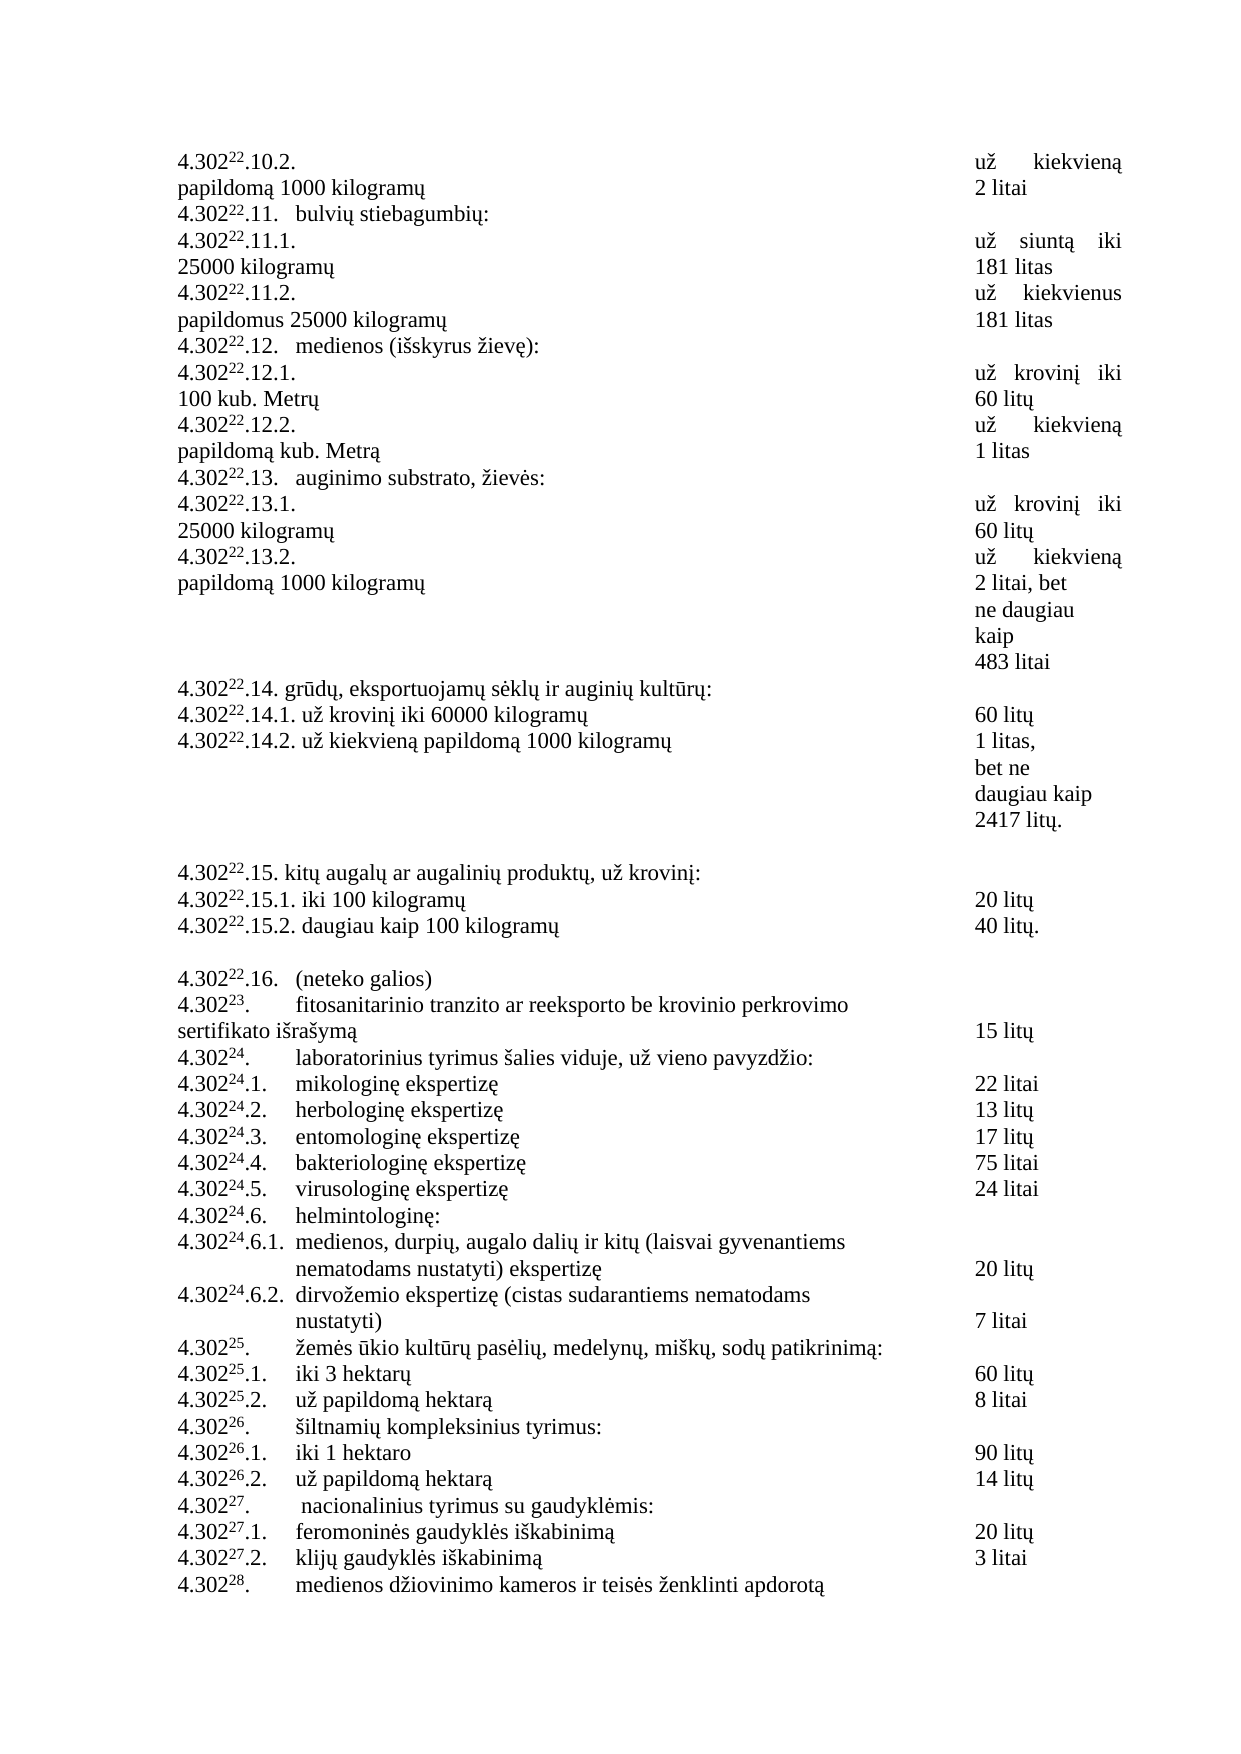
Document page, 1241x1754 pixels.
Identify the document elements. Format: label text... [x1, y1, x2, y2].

text 4.30222.15.2. daugiau kaip 100 kilogramų 40 litų. [177, 912, 1122, 938]
text 4.30222.14.2. už kiekvieną papildomą 1000 kilogramų 1 litas, [177, 727, 1122, 754]
text bet ne [177, 754, 1122, 780]
text 4.30222.11.1. už siuntą iki 25000 kilogramų 181 litas [177, 227, 1122, 279]
text 4.30224.4. bakteriologinę ekspertizę 75 litai [177, 1149, 1122, 1176]
text 4.30224.6.2. dirvožemio ekspertizę (cistas sudarantiems nematodams [177, 1281, 1122, 1307]
text kaip [974, 622, 1122, 648]
text 4.30224.6. helmintologinę: [177, 1202, 1122, 1228]
text 4.30225.1. iki 3 hektarų 60 litų [177, 1360, 1122, 1386]
text 4.30227.2. klijų gaudyklės iškabinimą 3 litai [177, 1544, 1122, 1571]
text 4.30224. laboratorinius tyrimus šalies viduje, už vieno pavyzdžio: [177, 1044, 1122, 1070]
text 4.30222.11. bulvių stiebagumbių: [177, 200, 1122, 227]
text 4.30222.13.2. už kiekvieną papildomą 1000 kilogramų 2 litai, bet [177, 543, 1122, 596]
text 4.30222.12. medienos (išskyrus žievę): [177, 332, 1122, 358]
text 4.30228. medienos džiovinimo kameros ir teisės ženklinti apdorotą [177, 1571, 1122, 1597]
text daugiau kaip [177, 780, 1122, 807]
text 4.30227.1. feromoninės gaudyklės iškabinimą 20 litų [177, 1518, 1122, 1544]
text ne daugiau [974, 596, 1122, 622]
text 4.30224.2. herbologinę ekspertizę 13 litų [177, 1096, 1122, 1123]
text nustatyti) 7 litai [177, 1307, 1122, 1334]
text 2417 litų. [177, 807, 1122, 833]
text 4.30224.1. mikologinę ekspertizę 22 litai [177, 1070, 1122, 1096]
text 483 litai [974, 648, 1122, 675]
text 4.30224.5. virusologinę ekspertizę 24 litai [177, 1176, 1122, 1202]
text 4.30222.12.2. už kiekvieną papildomą kub. Metrą 1 litas [177, 411, 1122, 464]
text 4.30222.16. (neteko galios) [177, 965, 1122, 991]
text 4.30226.1. iki 1 hektaro 90 litų [177, 1439, 1122, 1465]
text 4.30227. nacionalinius tyrimus su gaudyklėmis: [177, 1492, 1122, 1518]
text 4.30226.2. už papildomą hektarą 14 litų [177, 1465, 1122, 1492]
text 4.30222.14. grūdų, eksportuojamų sėklų ir auginių kultūrų: [177, 675, 1122, 701]
text 4.30222.15. kitų augalų ar augalinių produktų, už krovinį: [177, 859, 1122, 886]
text sertifikato išrašymą 15 litų [177, 1017, 1122, 1044]
text 4.30222.13. auginimo substrato, žievės: [177, 464, 1122, 490]
text 4.30224.6.1. medienos, durpių, augalo dalių ir kitų (laisvai gyvenantiems [177, 1228, 1122, 1254]
text 4.30225. žemės ūkio kultūrų pasėlių, medelynų, miškų, sodų patikrinimą: [177, 1334, 1122, 1360]
text 4.30222.10.2. už kiekvieną papildomą 1000 kilogramų 2 litai [177, 148, 1122, 200]
text 4.30224.3. entomologinę ekspertizę 17 litų [177, 1123, 1122, 1149]
text 4.30222.14.1. už krovinį iki 60000 kilogramų 60 litų [177, 701, 1122, 727]
text 4.30222.12.1. už krovinį iki 100 kub. Metrų 60 litų [177, 358, 1122, 411]
text 4.30225.2. už papildomą hektarą 8 litai [177, 1386, 1122, 1413]
text 4.30222.11.2. už kiekvienus papildomus 25000 kilogramų 181 litas [177, 279, 1122, 332]
text 4.30222.13.1. už krovinį iki 25000 kilogramų 60 litų [177, 490, 1122, 543]
text 4.30226. šiltnamių kompleksinius tyrimus: [177, 1413, 1122, 1439]
text nematodams nustatyti) ekspertizę 20 litų [177, 1254, 1122, 1281]
text 4.30222.15.1. iki 100 kilogramų 20 litų [177, 886, 1122, 912]
text 4.30223. fitosanitarinio tranzito ar reeksporto be krovinio perkrovimo [177, 991, 1122, 1017]
